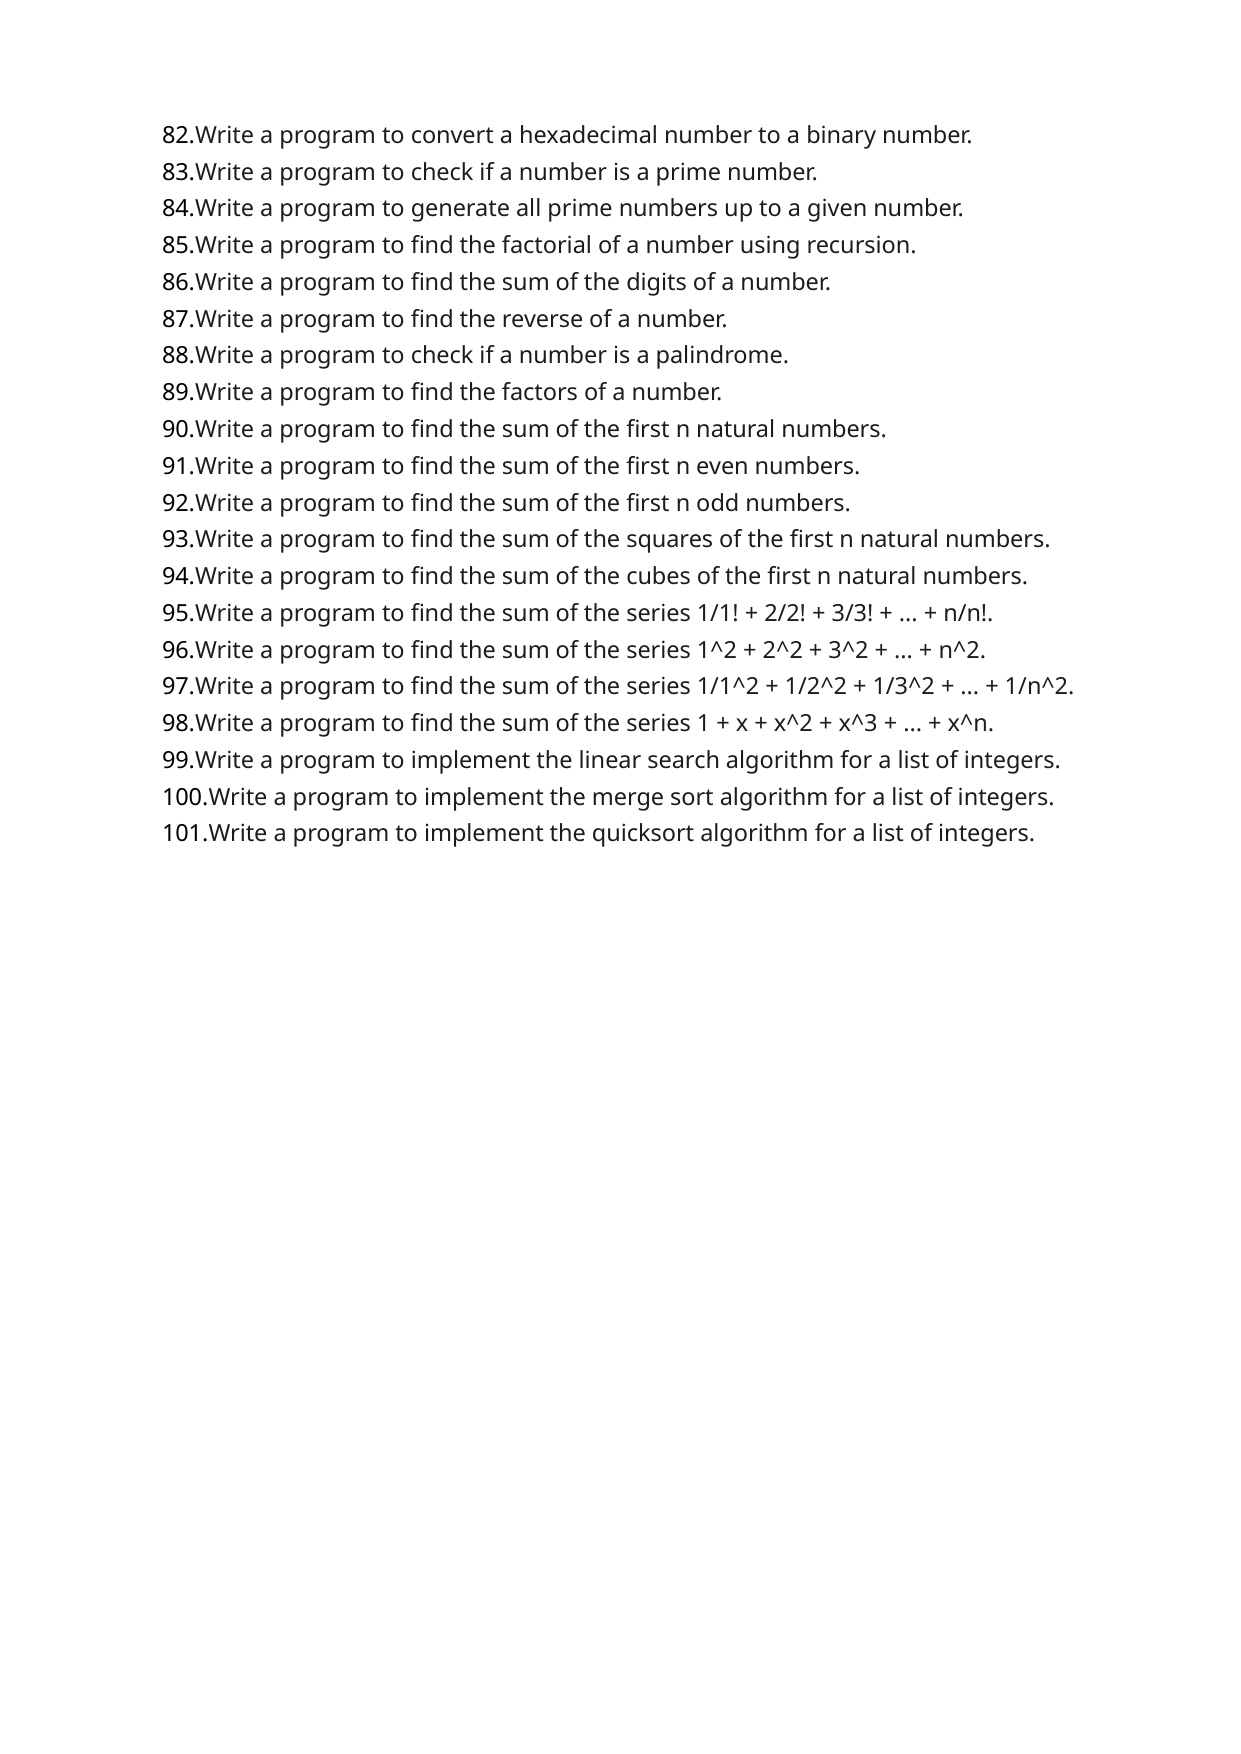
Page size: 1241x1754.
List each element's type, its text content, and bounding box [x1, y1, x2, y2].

list Write a program to find the sum of the squares of the first n natural numbers. [162, 523, 1187, 554]
list Write a program to convert a hexadecimal number to a binary number. [162, 118, 1187, 150]
list Write a program to check if a number is a palindrome. [162, 339, 1187, 371]
list Write a program to find the sum of the series 1 + x + x^2 + x^3 + ... + x^n. [162, 706, 1187, 738]
list Write a program to find the sum of the series 1/1^2 + 1/2^2 + 1/3^2 + ... + 1/n^2. [162, 670, 1187, 702]
list Write a program to find the factors of a number. [162, 376, 1187, 407]
list Write a program to find the reverse of a number. [162, 302, 1187, 334]
list Write a program to implement the merge sort algorithm for a list of integers. [162, 780, 1187, 812]
list Write a program to find the sum of the digits of a number. [162, 265, 1187, 297]
list Write a program to find the sum of the first n odd numbers. [162, 486, 1187, 518]
list Write a program to find the sum of the series 1/1! + 2/2! + 3/3! + ... + n/n!. [162, 596, 1187, 628]
list Write a program to generate all prime numbers up to a given number. [162, 192, 1187, 224]
list Write a program to implement the quicksort algorithm for a list of integers. [162, 817, 1187, 849]
list Write a program to implement the linear search algorithm for a list of integers. [162, 743, 1187, 775]
list Write a program to find the sum of the first n natural numbers. [162, 412, 1187, 444]
list Write a program to find the factorial of a number using recursion. [162, 228, 1187, 260]
list Write a program to find the sum of the first n even numbers. [162, 449, 1187, 481]
list Write a program to find the sum of the cubes of the first n natural numbers. [162, 559, 1187, 591]
list Write a program to find the sum of the series 1^2 + 2^2 + 3^2 + ... + n^2. [162, 633, 1187, 665]
list Write a program to check if a number is a prime number. [162, 155, 1187, 187]
